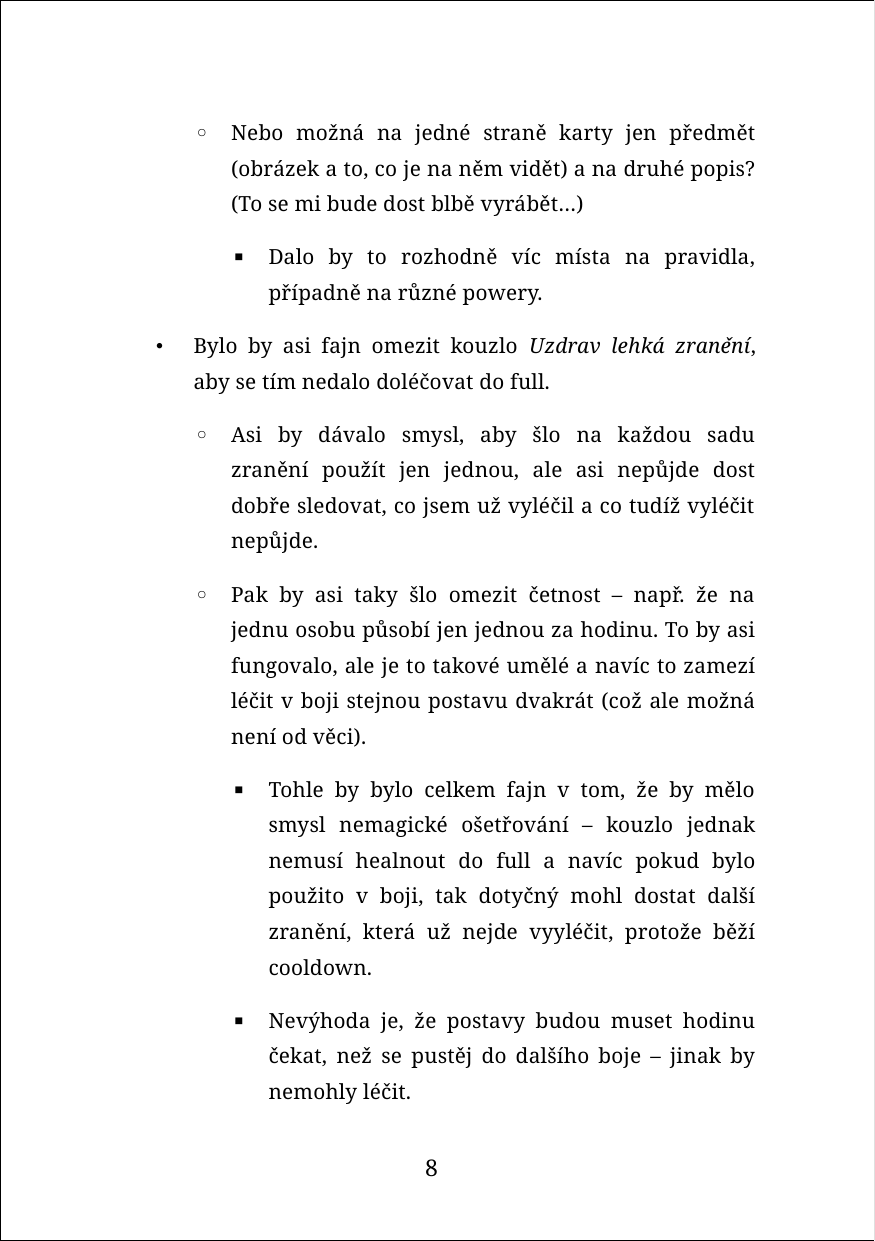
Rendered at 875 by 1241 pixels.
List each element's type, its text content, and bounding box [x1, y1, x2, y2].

list Pak by asi taky šlo omezit četnost – např. že na jednu osobu působí jen jednou za hodinu. To by asi fungovalo, ale je to takové umělé a navíc to zamezí léčit v boji stejnou postavu dvakrát (což ale možná není od věci). [193, 580, 756, 750]
list Nevýhoda je, že postavy budou muset hodinu čekat, než se pustěj do dalšího boje – jinak by nemohly léčit. [231, 1006, 756, 1105]
list Tohle by bylo celkem fajn v tom, že by mělo smysl nemagické ošetřování – kouzlo jednak nemusí healnout do full a navíc pokud bylo použito v boji, tak dotyčný mohl dostat další zranění, která už nejde vyyléčit, protože běží cooldown. [231, 775, 756, 981]
list Dalo by to rozhodně víc místa na pravidla, případně na různé powery. [231, 242, 756, 306]
list Nebo možná na jedné straně karty jen předmět (obrázek a to, co je na něm vidět) a na druhé popis? (To se mi bude dost blbě vyrábět…) [193, 118, 756, 218]
list Bylo by asi fajn omezit kouzlo Uzdrav lehká zranění, aby se tím nedalo doléčovat do full. [156, 331, 756, 395]
list Asi by dávalo smysl, aby šlo na každou sadu zranění použít jen jednou, ale asi nepůjde dost dobře sledovat, co jsem už vyléčil a co tudíž vyléčit nepůjde. [193, 420, 756, 555]
